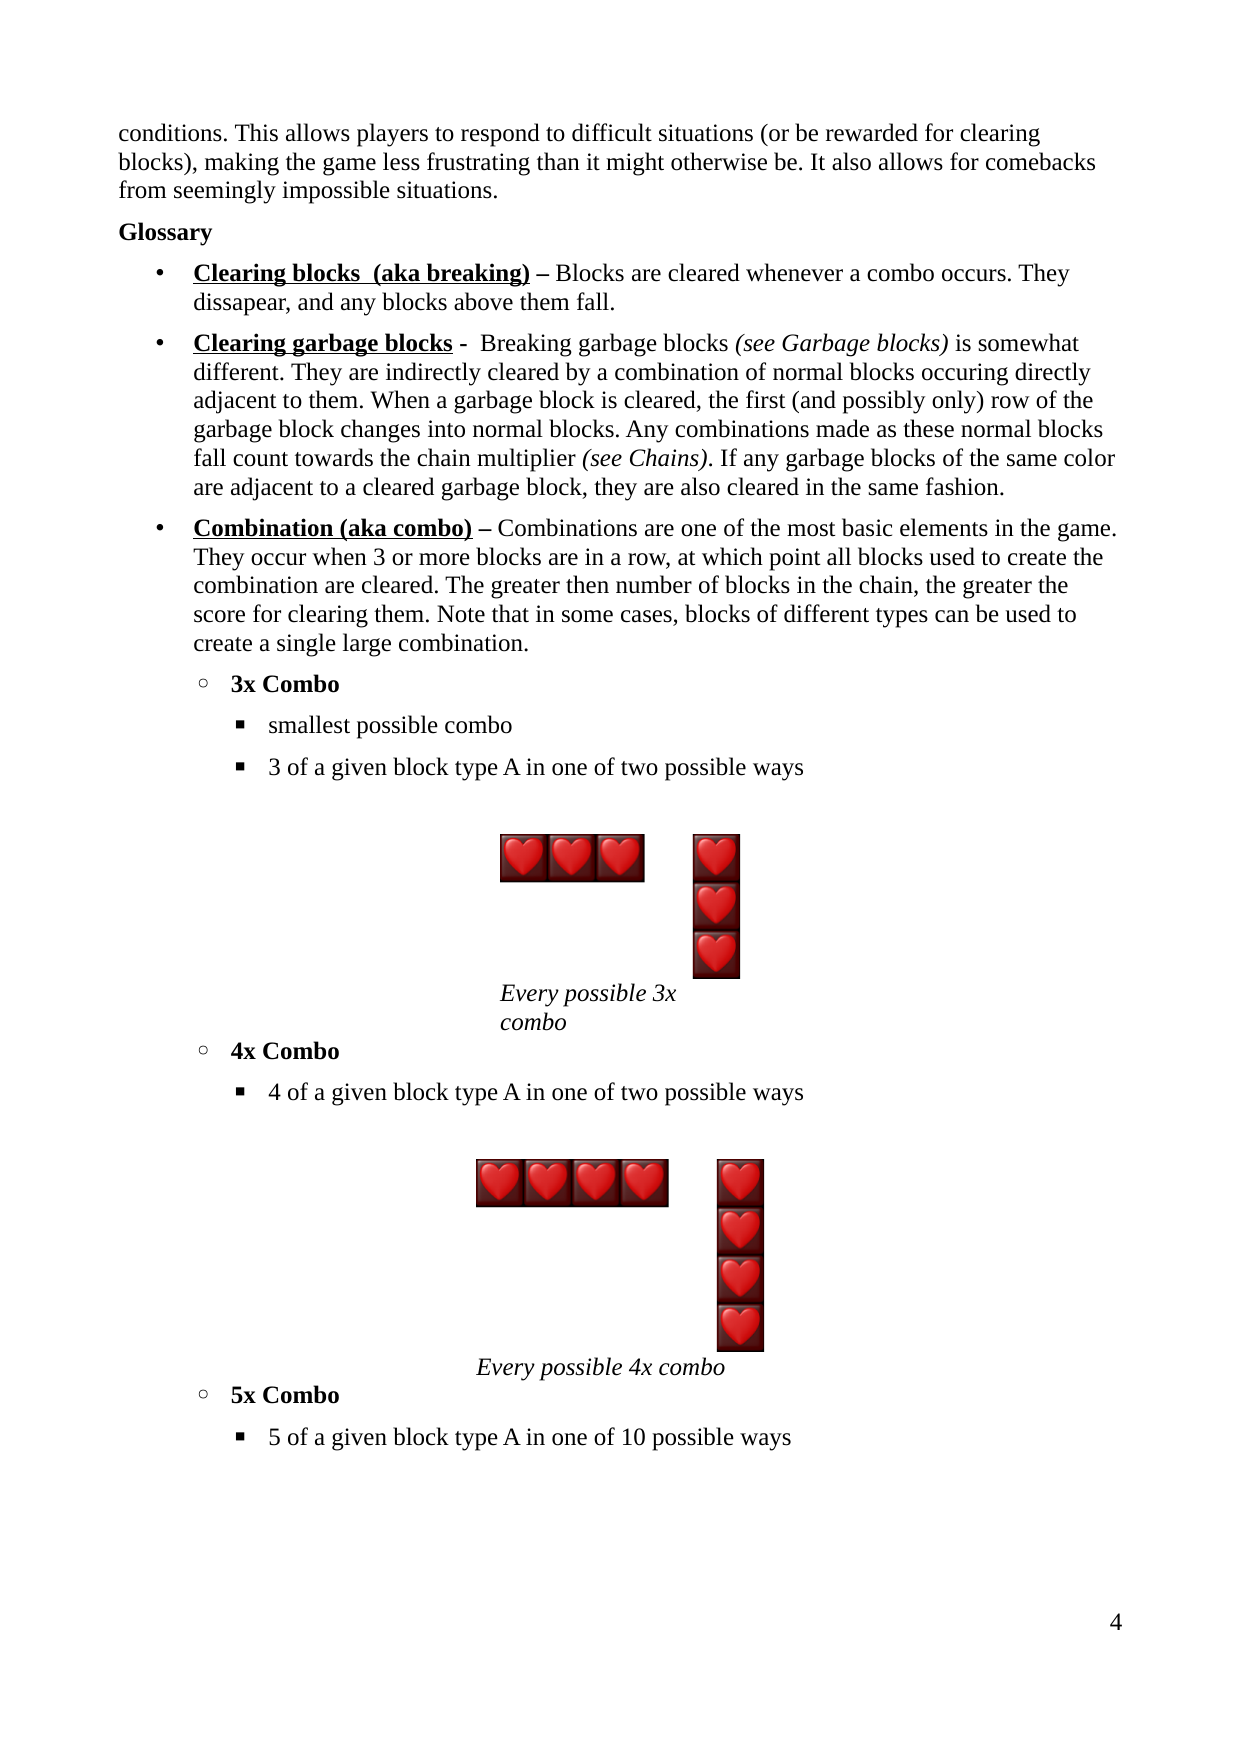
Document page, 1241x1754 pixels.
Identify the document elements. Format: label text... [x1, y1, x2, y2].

text conditions. This allows players to respond to difficult situations (or be rewarded for clearing blocks), making the game less frustrating than it might otherwise be. It also allows for comebacks from seemingly impossible situations. [118, 118, 1122, 204]
picture [476, 1159, 765, 1352]
list Clearing blocks (aka breaking) – Blocks are cleared whenever a combo occurs. They dissapear, and any blocks above them fall. [156, 258, 1122, 316]
list 5x Combo [193, 1147, 1122, 1409]
list smallest possible combo [231, 711, 1122, 739]
list 5 of a given block type A in one of 10 possible ways [231, 1422, 1122, 1479]
list 3 of a given block type A in one of two possible ways [231, 752, 1122, 809]
picture [500, 834, 741, 979]
list 4 of a given block type A in one of two possible ways [231, 1077, 1122, 1135]
list 4x Combo [193, 822, 1122, 1065]
list Clearing garbage blocks - Breaking garbage blocks (see Garbage blocks) is somewhat different. They are indirectly cleared by a combination of normal blocks occuring directly adjacent to them. When a garbage block is cleared, the first (and possibly only) row of the garbage block changes into normal blocks. Any combinations made as these normal blocks fall count towards the chain multiplier (see Chains). If any garbage blocks of the same color are adjacent to a cleared garbage block, they are also cleared in the same fashion. [156, 328, 1122, 501]
text Glossary [118, 217, 1122, 246]
list Every possible 3x combo [500, 979, 740, 1036]
list Combination (aka combo) – Combinations are one of the most basic elements in the game. They occur when 3 or more blocks are in a row, at which point all blocks used to create the combination are cleared. The greater then number of blocks in the chain, the greater the score for clearing them. Note that in some cases, blocks of different types can be used to create a single large combination. [156, 513, 1122, 657]
list Every possible 4x combo [476, 1352, 764, 1381]
list 3x Combo [193, 669, 1122, 698]
